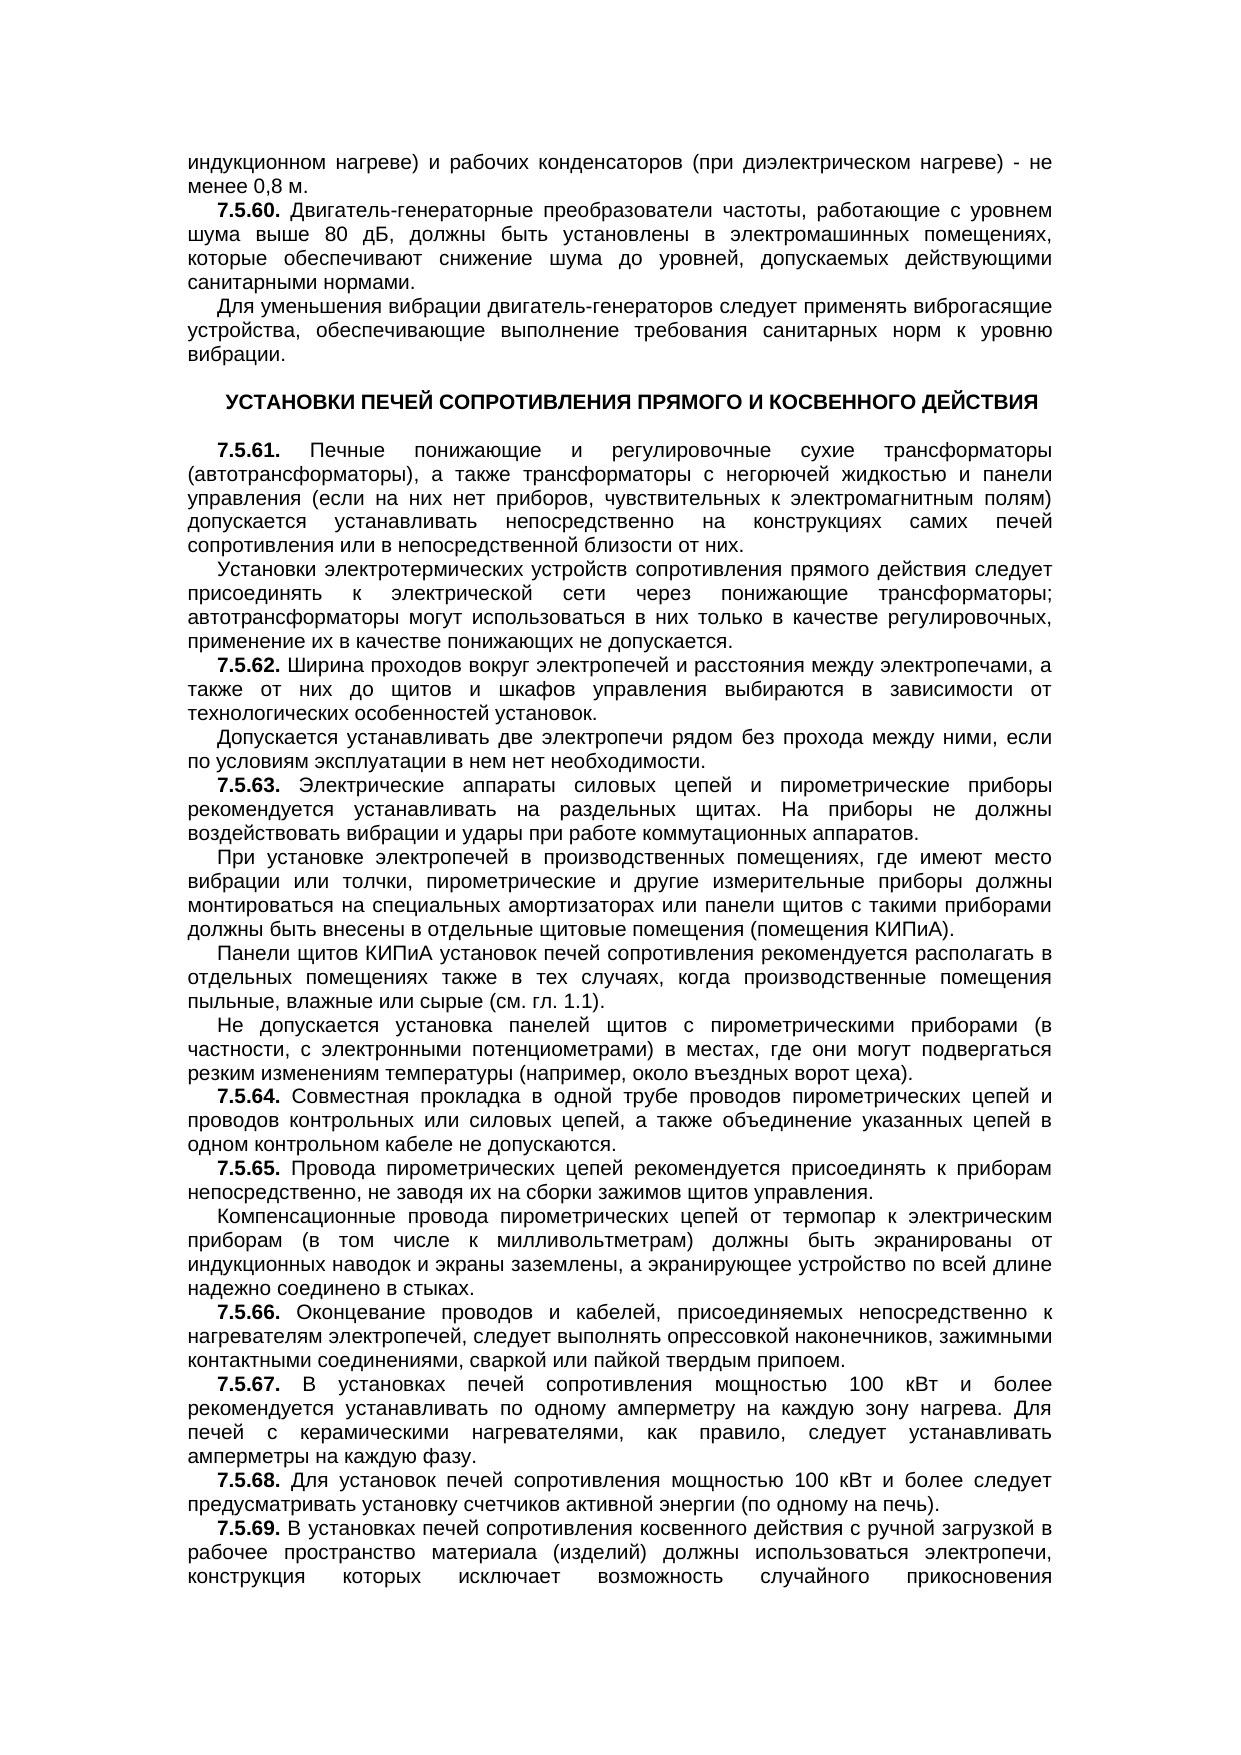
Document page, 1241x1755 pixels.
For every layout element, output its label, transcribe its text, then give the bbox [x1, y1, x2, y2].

text Установки электротермических устройств сопротивления прямого действия следует присоединять к электрической сети через понижающие трансформаторы; автотрансформаторы могут использоваться в них только в качестве регулировочных, применение их в качестве понижающих не допускается. [187, 557, 1053, 653]
text 7.5.63. Электрические аппараты силовых цепей и пирометрические приборы рекомендуется устанавливать на раздельных щитах. На приборы не должны воздействовать вибрации и удары при работе коммутационных аппаратов. [187, 773, 1053, 845]
text Панели щитов КИПиА установок печей сопротивления рекомендуется располагать в отдельных помещениях также в тех случаях, когда производственные помещения пыльные, влажные или сырые (см. гл. 1.1). [187, 941, 1053, 1012]
text 7.5.65. Провода пирометрических цепей рекомендуется присоединять к приборам непосредственно, не заводя их на сборки зажимов щитов управления. [187, 1156, 1053, 1204]
text 7.5.62. Ширина проходов вокруг электропечей и расстояния между электропечами, а также от них до щитов и шкафов управления выбираются в зависимости от технологических особенностей установок. [187, 653, 1053, 725]
text 7.5.61. Печные понижающие и регулировочные сухие трансформаторы (автотрансформаторы), а также трансформаторы с негорючей жидкостью и панели управления (если на них нет приборов, чувствительных к электромагнитным полям) допускается устанавливать непосредственно на конструкциях самих печей сопротивления или в непосредственной близости от них. [187, 437, 1053, 557]
text индукционном нагреве) и рабочих конденсаторов (при диэлектрическом нагреве) - не менее 0,8 м. [187, 150, 1053, 198]
text 7.5.68. Для установок печей сопротивления мощностью 100 кВт и более следует предусматривать установку счетчиков активной энергии (по одному на печь). [187, 1468, 1053, 1516]
text Для уменьшения вибрации двигатель-генераторов следует применять виброгасящие устройства, обеспечивающие выполнение требования санитарных норм к уровню вибрации. [187, 294, 1053, 366]
text 7.5.69. В установках печей сопротивления косвенного действия с ручной загрузкой в рабочее пространство материала (изделий) должны использоваться электропечи, конструкция которых исключает возможность случайного прикосновения [187, 1516, 1053, 1587]
text 7.5.60. Двигатель-генераторные преобразователи частоты, работающие с уровнем шума выше 80 дБ, должны быть установлены в электромашинных помещениях, которые обеспечивают снижение шума до уровней, допускаемых действующими санитарными нормами. [187, 198, 1053, 294]
text При установке электропечей в производственных помещениях, где имеют место вибрации или толчки, пирометрические и другие измерительные приборы должны монтироваться на специальных амортизаторах или панели щитов с такими приборами должны быть внесены в отдельные щитовые помещения (помещения КИПиА). [187, 845, 1053, 941]
subtitle УСТАНОВКИ ПЕЧЕЙ СОПРОТИВЛЕНИЯ ПРЯМОГО И КОСВЕННОГО ДЕЙСТВИЯ [187, 389, 1053, 413]
text 7.5.67. В установках печей сопротивления мощностью 100 кВт и более рекомендуется устанавливать по одному амперметру на каждую зону нагрева. Для печей с керамическими нагревателями, как правило, следует устанавливать амперметры на каждую фазу. [187, 1372, 1053, 1468]
text Не допускается установка панелей щитов с пирометрическими приборами (в частности, с электронными потенциометрами) в местах, где они могут подвергаться резким изменениям температуры (например, около въездных ворот цеха). [187, 1012, 1053, 1084]
text 7.5.64. Совместная прокладка в одной трубе проводов пирометрических цепей и проводов контрольных или силовых цепей, а также объединение указанных цепей в одном контрольном кабеле не допускаются. [187, 1084, 1053, 1156]
text Допускается устанавливать две электропечи рядом без прохода между ними, если по условиям эксплуатации в нем нет необходимости. [187, 725, 1053, 773]
text Компенсационные провода пирометрических цепей от термопар к электрическим приборам (в том числе к милливольтметрам) должны быть экранированы от индукционных наводок и экраны заземлены, а экранирующее устройство по всей длине надежно соединено в стыках. [187, 1204, 1053, 1300]
text 7.5.66. Оконцевание проводов и кабелей, присоединяемых непосредственно к нагревателям электропечей, следует выполнять опрессовкой наконечников, зажимными контактными соединениями, сваркой или пайкой твердым припоем. [187, 1300, 1053, 1372]
